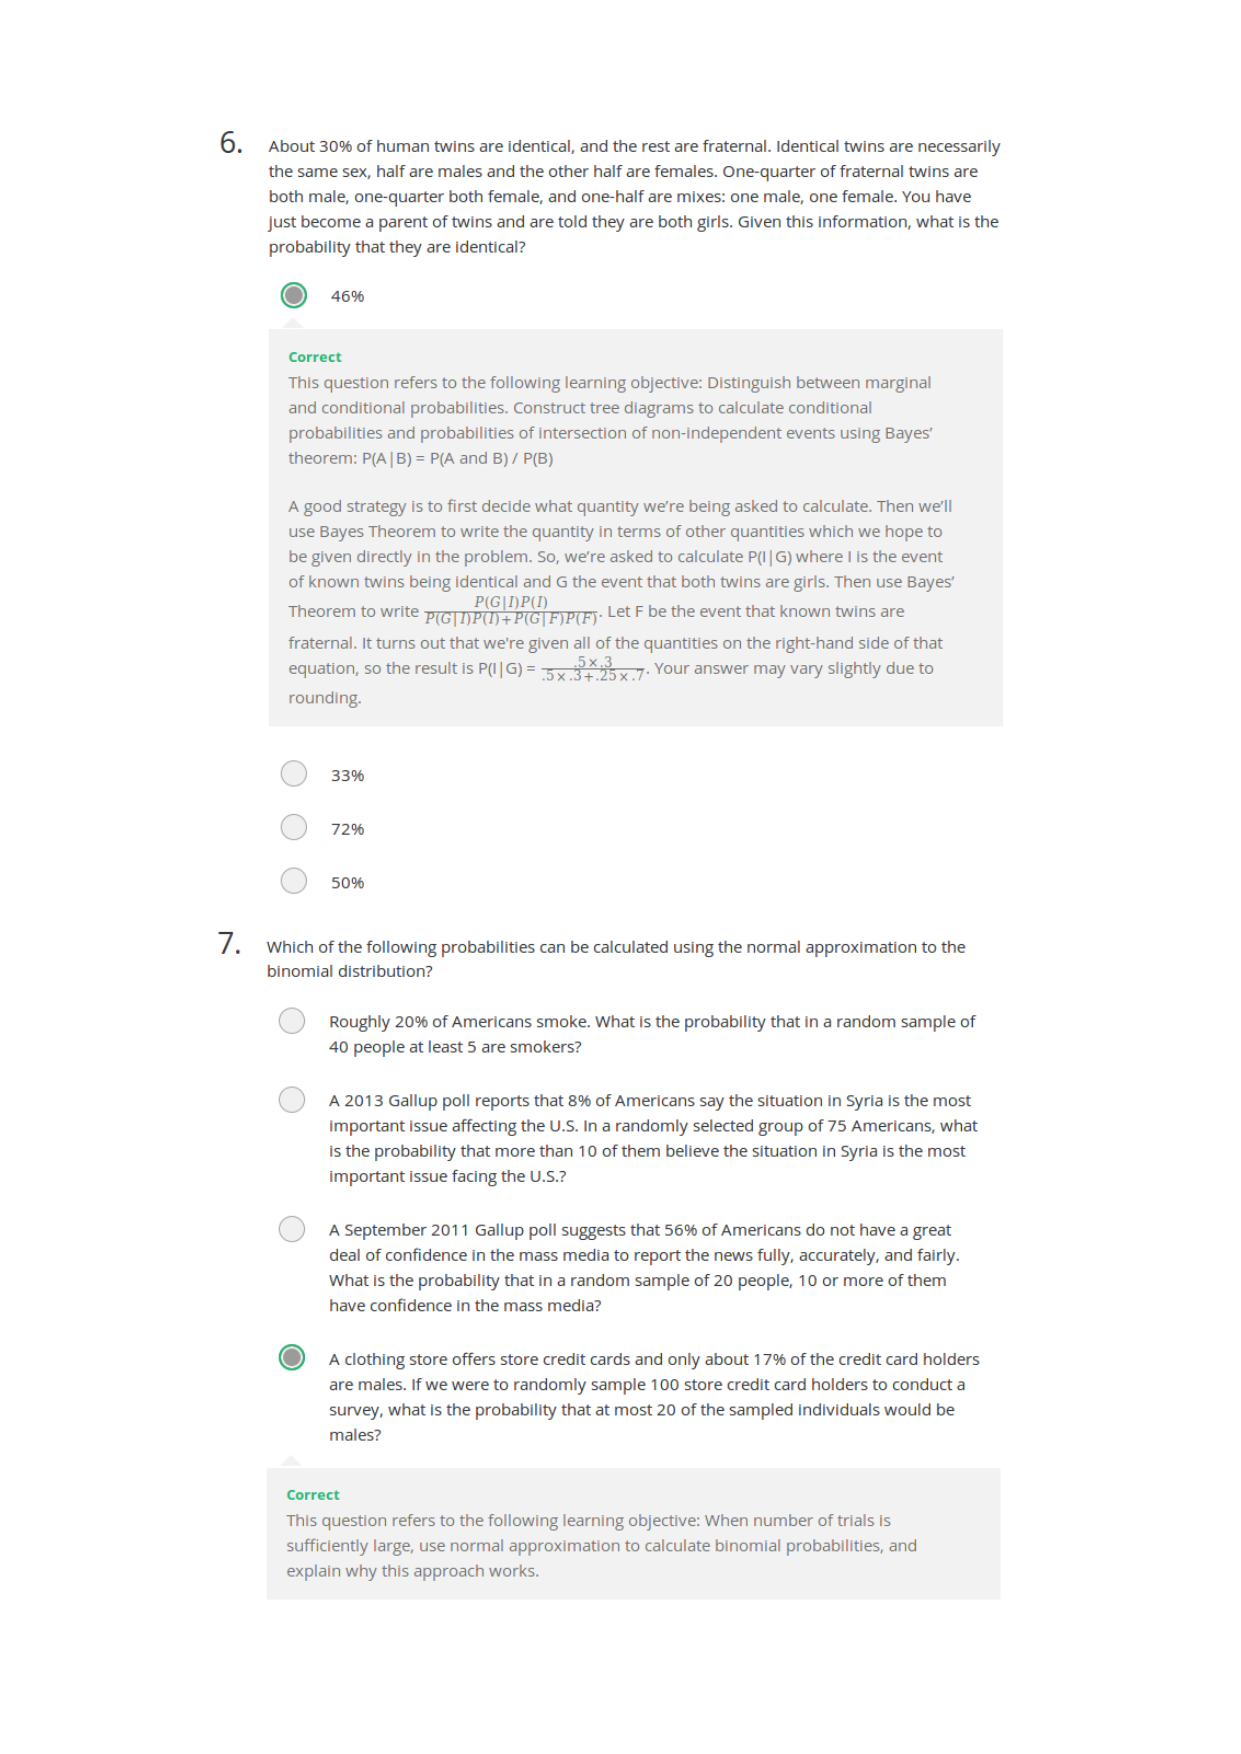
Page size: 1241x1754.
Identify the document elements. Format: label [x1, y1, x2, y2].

picture [212, 921, 1018, 1615]
picture [215, 118, 1025, 907]
